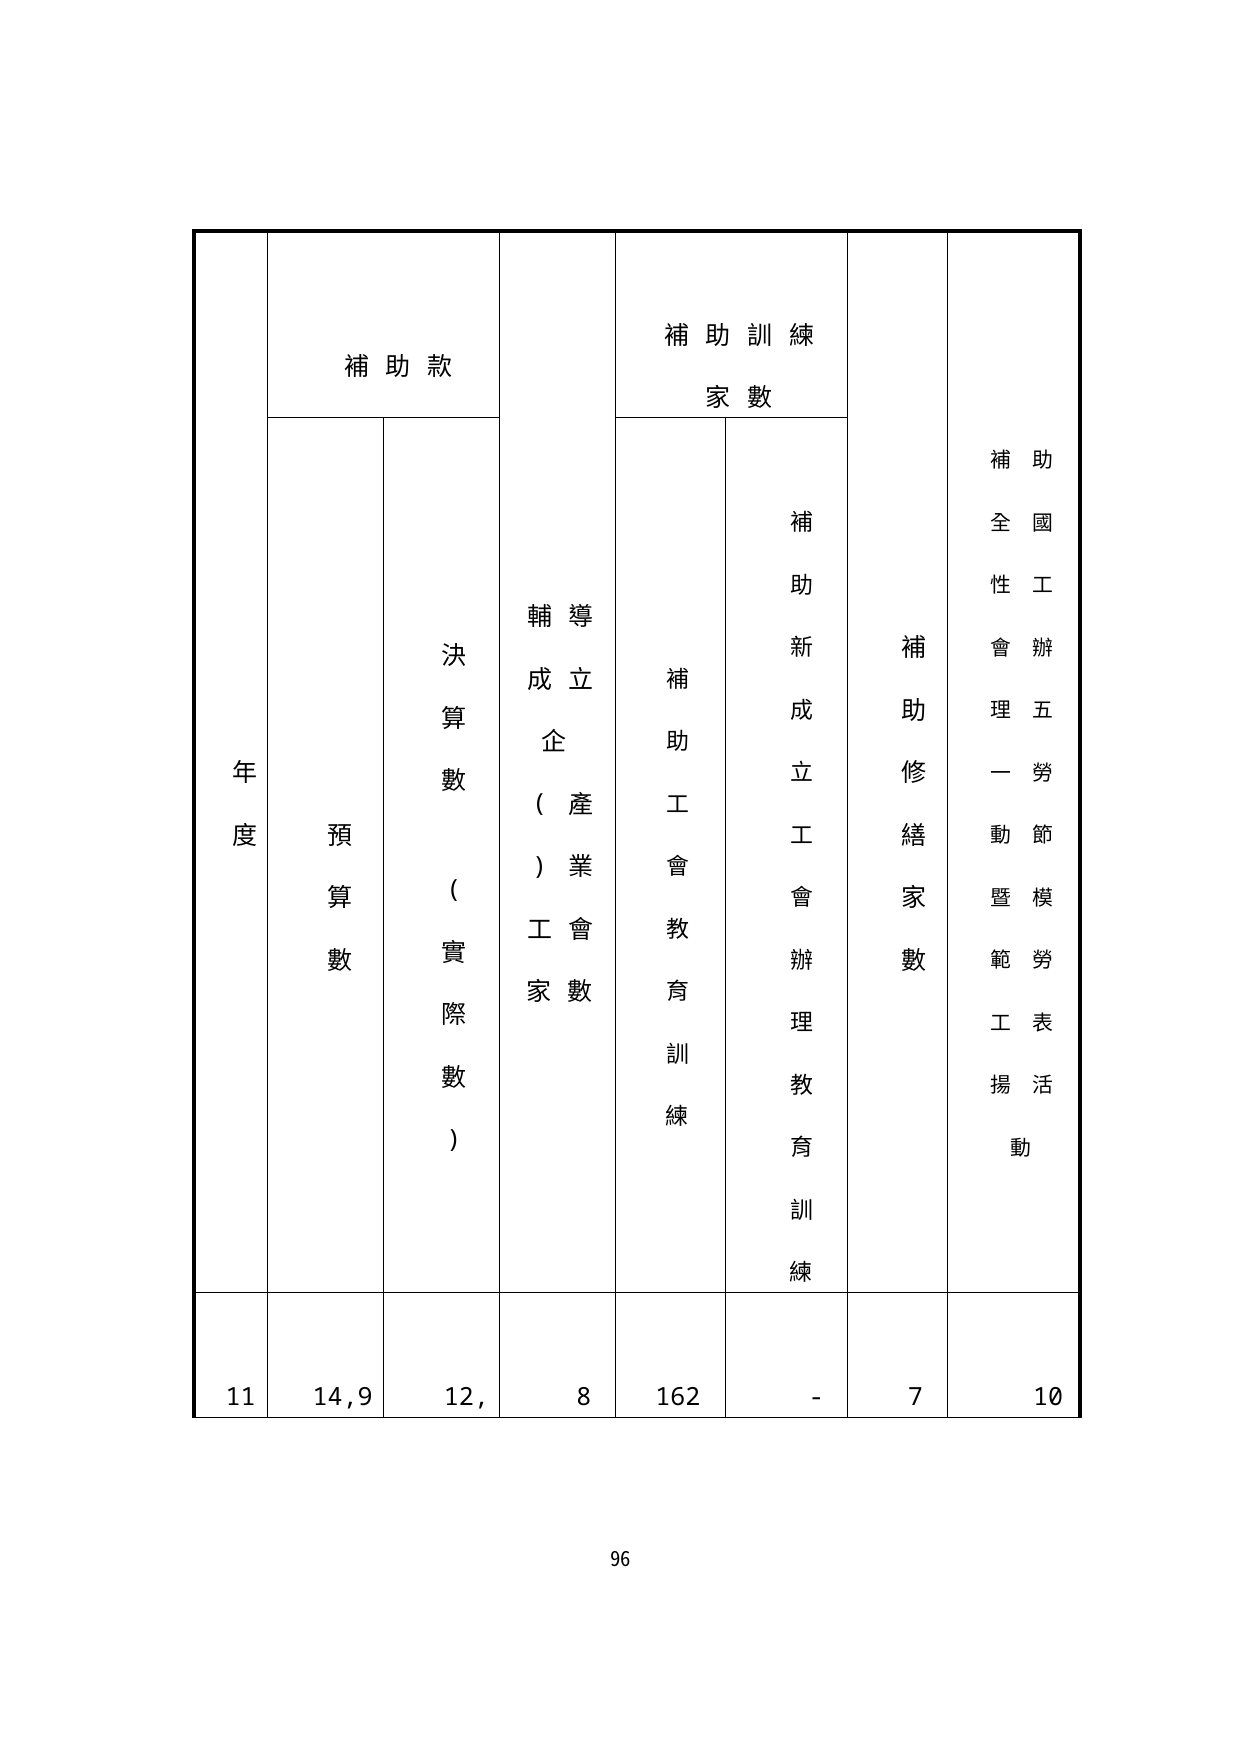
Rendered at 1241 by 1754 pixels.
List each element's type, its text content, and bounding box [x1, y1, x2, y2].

table_cell - [726, 1293, 847, 1417]
table_cell 決算數 (實際數) [384, 418, 499, 1292]
table_cell 12, [384, 1293, 499, 1417]
table_header 補助款 [268, 233, 499, 417]
table_cell 10 [948, 1293, 1078, 1417]
table_header 輔導成立企(產)業工會家數 [500, 233, 615, 1292]
table_cell 7 [848, 1293, 947, 1417]
table_header 補助訓練家數 [616, 233, 847, 417]
table_header 年度 [196, 233, 267, 1292]
table_cell 預算數 [268, 418, 383, 1292]
table_cell 11 [196, 1293, 267, 1417]
table_cell 補助工會教育訓練 [616, 418, 725, 1292]
table_header 補助修繕家數 [848, 233, 947, 1292]
table_cell 8 [500, 1293, 615, 1417]
table_cell 14,9 [268, 1293, 383, 1417]
table_header 補助全國性工會辦理五一勞動節暨模範勞工表揚活動 [948, 233, 1078, 1292]
table_cell 補助新成立工會辦理教育訓練 [726, 418, 847, 1292]
table_cell 162 [616, 1293, 725, 1417]
